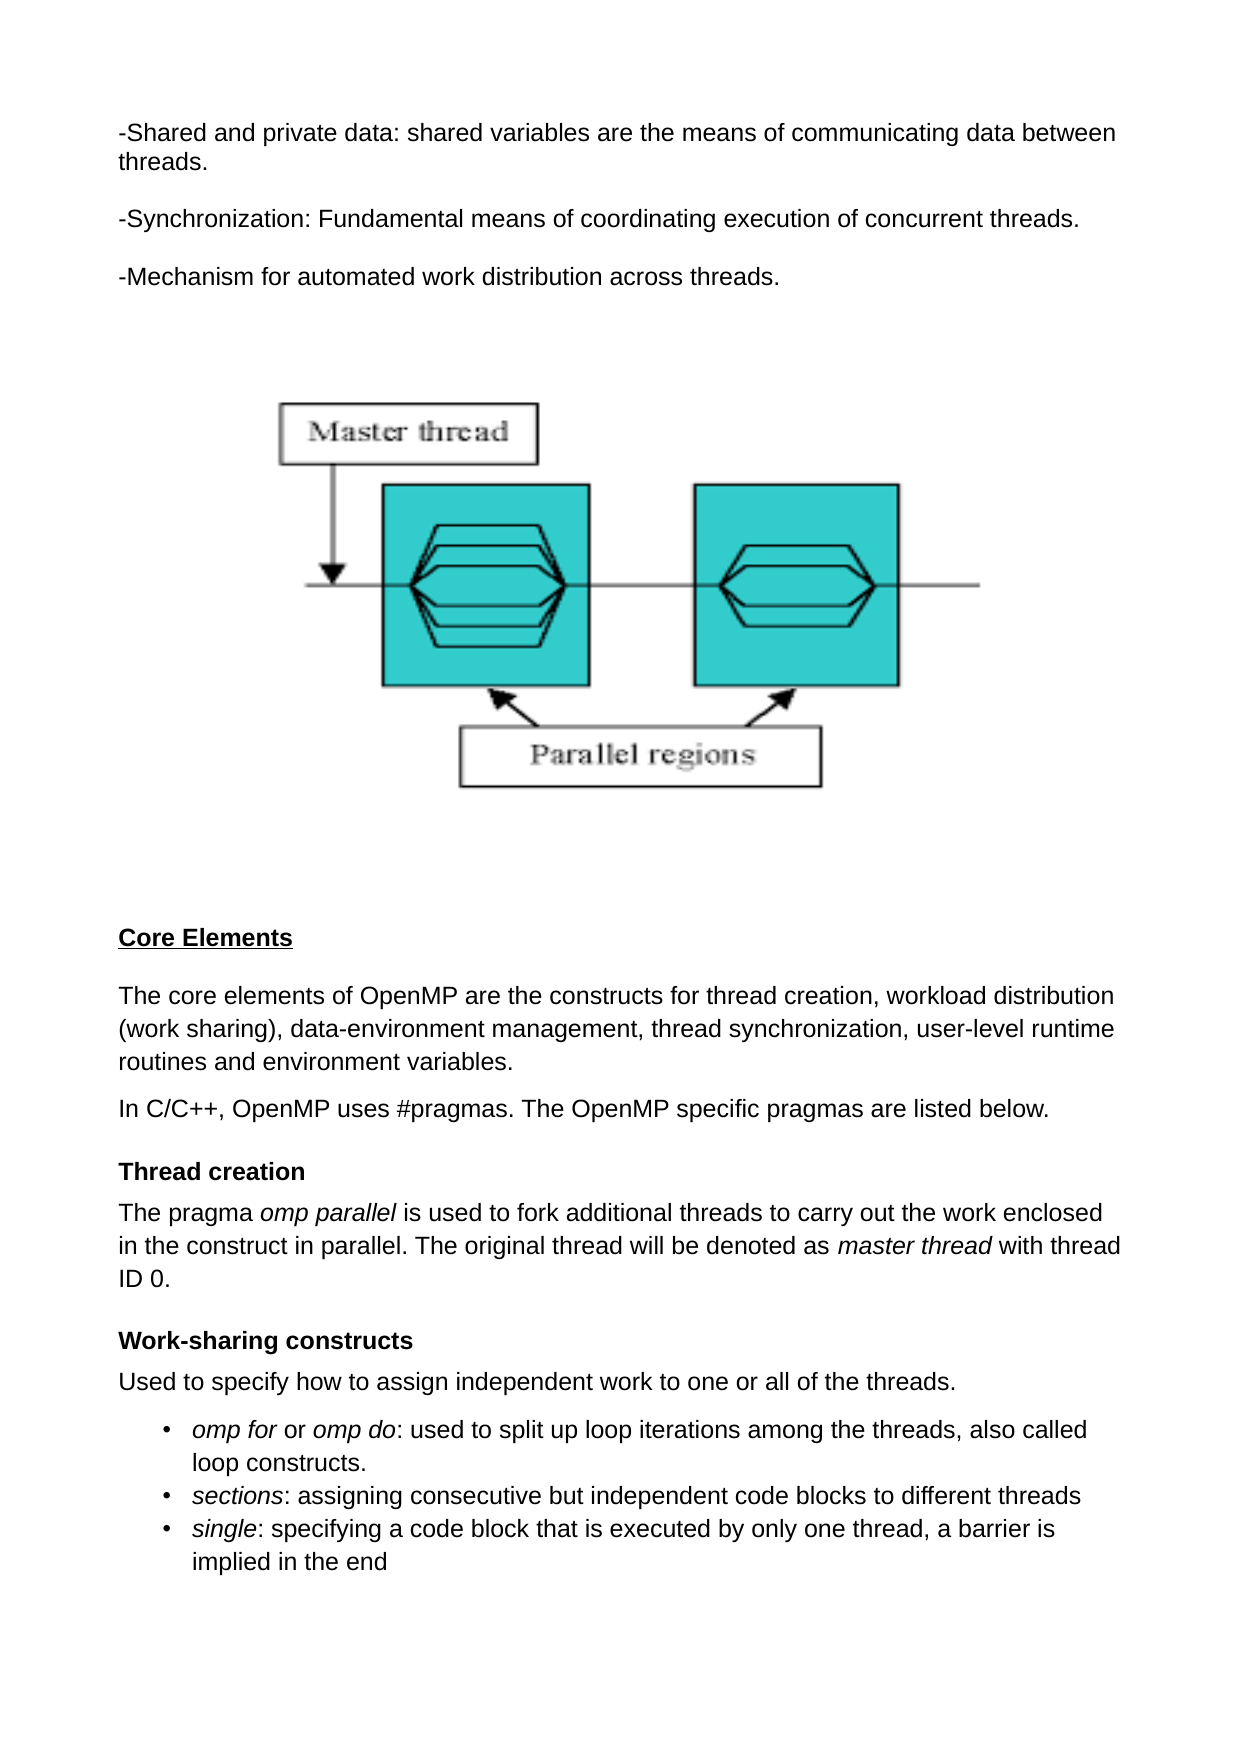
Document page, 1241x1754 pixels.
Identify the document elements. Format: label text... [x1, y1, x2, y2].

list single: specifying a code block that is executed by only one thread, a barrier is implied in the end [162, 1514, 1122, 1576]
text The pragma omp parallel is used to fork additional threads to carry out the work enclosed in the construct in parallel. The original thread will be denoted as master thread with thread ID 0. [118, 1198, 1122, 1292]
text Used to specify how to assign independent work to one or all of the threads. [118, 1367, 1122, 1396]
text In C/C++, OpenMP uses #pragmas. The OpenMP specific pragmas are listed below. [118, 1094, 1122, 1123]
text -Mechanism for automated work distribution across threads. [118, 262, 1122, 291]
text The core elements of OpenMP are the constructs for thread creation, workload distribution (work sharing), data-environment management, thread synchronization, user-level runtime routines and environment variables. [118, 981, 1122, 1075]
subtitle Work-sharing constructs [118, 1326, 1122, 1355]
picture [248, 383, 1018, 804]
text -Synchronization: Fundamental means of coordinating execution of concurrent threads. [118, 204, 1122, 233]
text -Shared and private data: shared variables are the means of communicating data between threads. [118, 118, 1122, 176]
subtitle Thread creation [118, 1156, 1122, 1185]
text Core Elements [118, 923, 1122, 952]
list omp for or omp do: used to split up loop iterations among the threads, also called loop constructs. [162, 1415, 1122, 1477]
list sections: assigning consecutive but independent code blocks to different threads [162, 1481, 1122, 1510]
